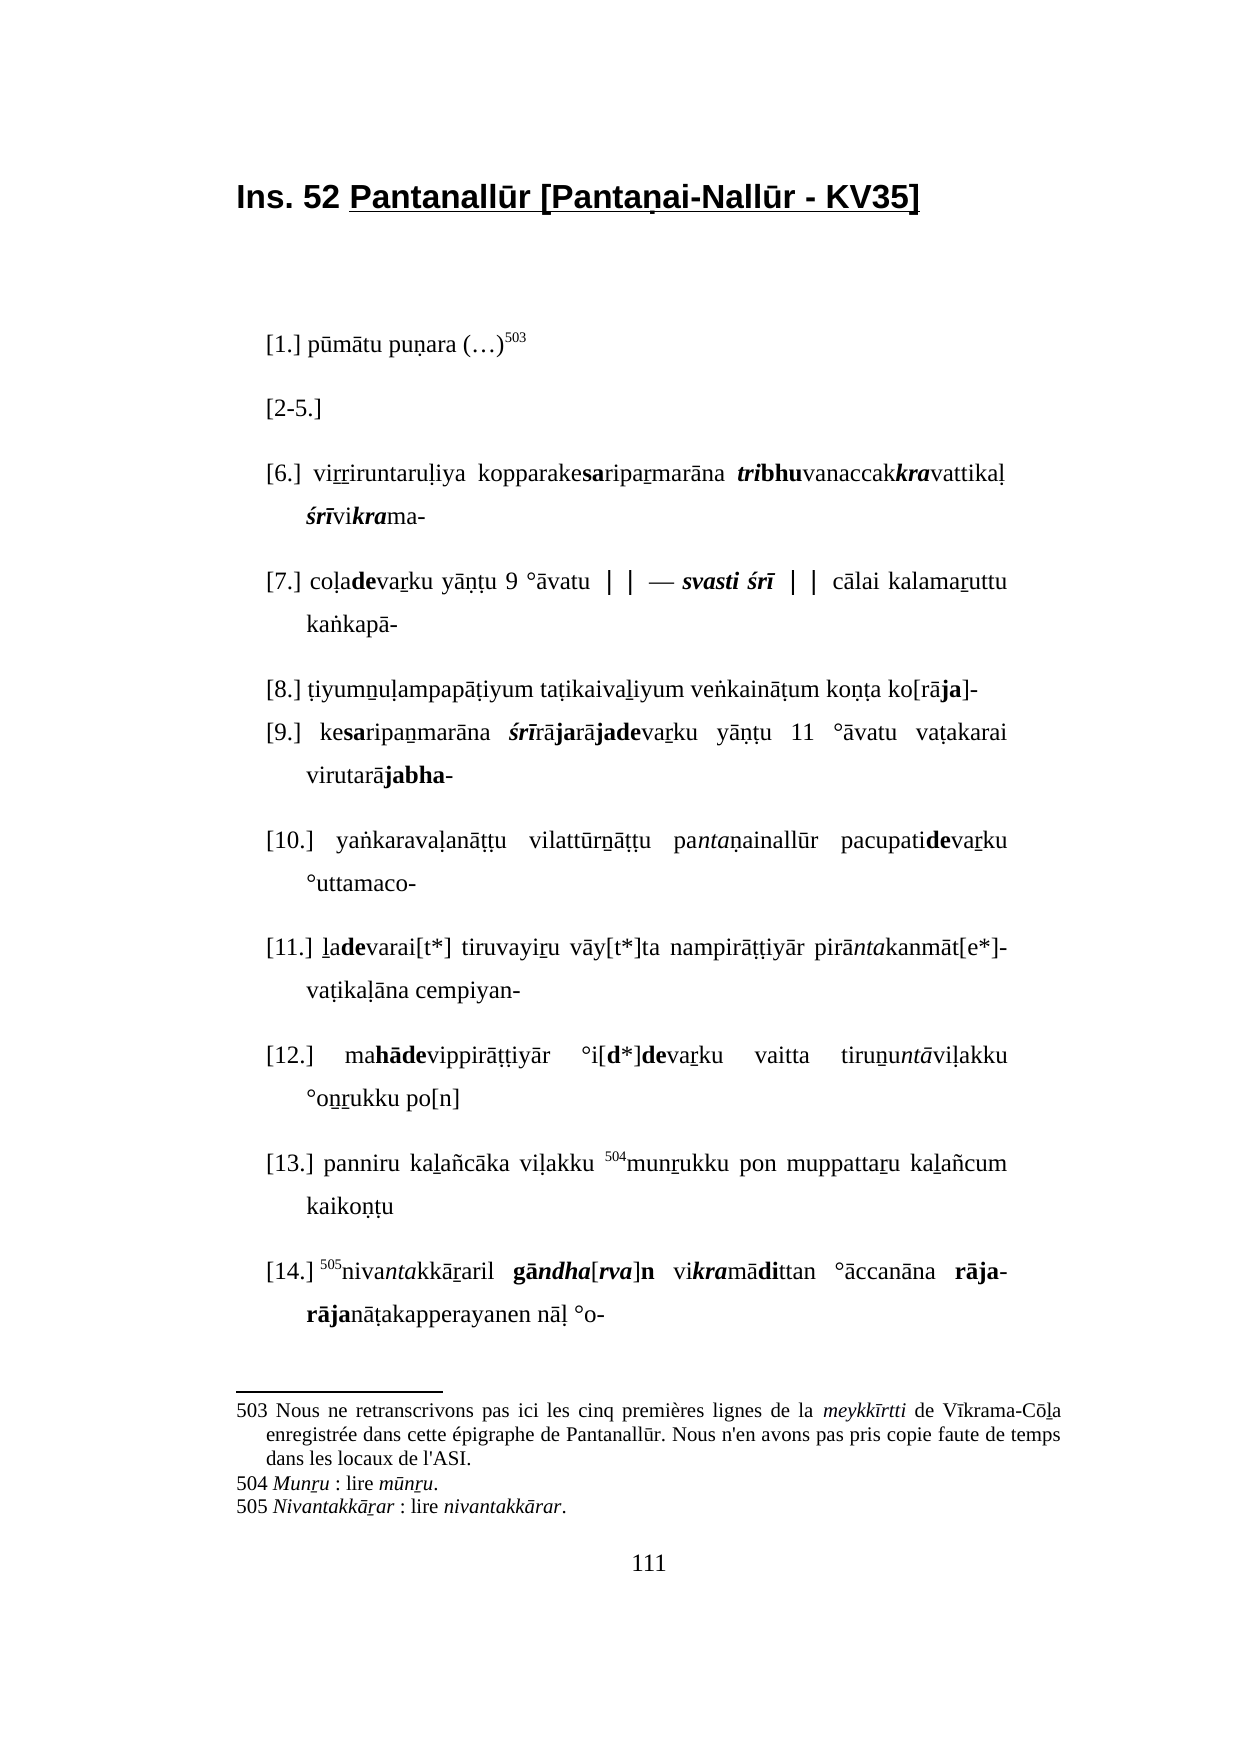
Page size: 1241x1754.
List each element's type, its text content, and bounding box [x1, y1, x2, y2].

subtitle Ins. 52 Pantanallūr [Pantaṇai-Nallūr - KV35] [236, 177, 1061, 216]
text [1.] pūmātu puṇara (…) [266, 329, 1005, 357]
text [9.] kesaripaṉmarāna śrīrājarājadevaṟku yāṇṭu 11 °āvatu vaṭakarai virutarājabha- [266, 717, 1007, 789]
text [13.] panniru kaḻañcāka viḷakku munṟukku pon muppattaṟu kaḻañcum kaikoṇṭu [266, 1148, 1007, 1220]
text [10.] yaṅkaravaḷanāṭṭu vilattūrṉāṭṭu pantaṇainallūr pacupatidevaṟku °uttamaco- [266, 825, 1007, 897]
text [6.] viṟṟiruntaruḷiya kopparakesaripaṟmarāna tribhuvanaccakkravattikaḷ śrīvikrama- [266, 458, 1005, 530]
text [2-5.] [266, 393, 1005, 422]
text [14.] nivantakkāṟaril gāndha[rva]n vikramādittan °āccanāna rāja-rājanāṭakapperayanen nāḷ °o- [266, 1256, 1007, 1328]
text [12.] mahādevippirāṭṭiyār °i[d*]devaṟku vaitta tiruṉuntāviḷakku °oṉṟukku po[n] [266, 1040, 1007, 1112]
text [7.] coḷadevaṟku yāṇṭu 9 °āvatu ❘❘ — svasti śrī ❘❘ cālai kalamaṟuttu kaṅkapā- [266, 566, 1007, 638]
text Nivantakkāṟar : lire nivantakkārar. [236, 1494, 1061, 1518]
text [11.] ḻadevarai[t*] tiruvayiṟu vāy[t*]ta nampirāṭṭiyār pirāntakanmāt[e*]-vaṭikaḷāna cempiyan- [266, 932, 1007, 1004]
text Nous ne retranscrivons pas ici les cinq premières lignes de la meykkīrtti de Vīkrama-Cōḻa enregistrée dans cette épigraphe de Pantanallūr. Nous n'en avons pas pris copie faute de temps dans les locaux de l'ASI. [236, 1398, 1061, 1470]
text [8.] ṭiyumṉuḷampapāṭiyum taṭikaivaḻiyum veṅkaināṭum koṇṭa ko[rāja]- [266, 674, 1007, 702]
text Munṟu : lire mūnṟu. [236, 1470, 1061, 1494]
